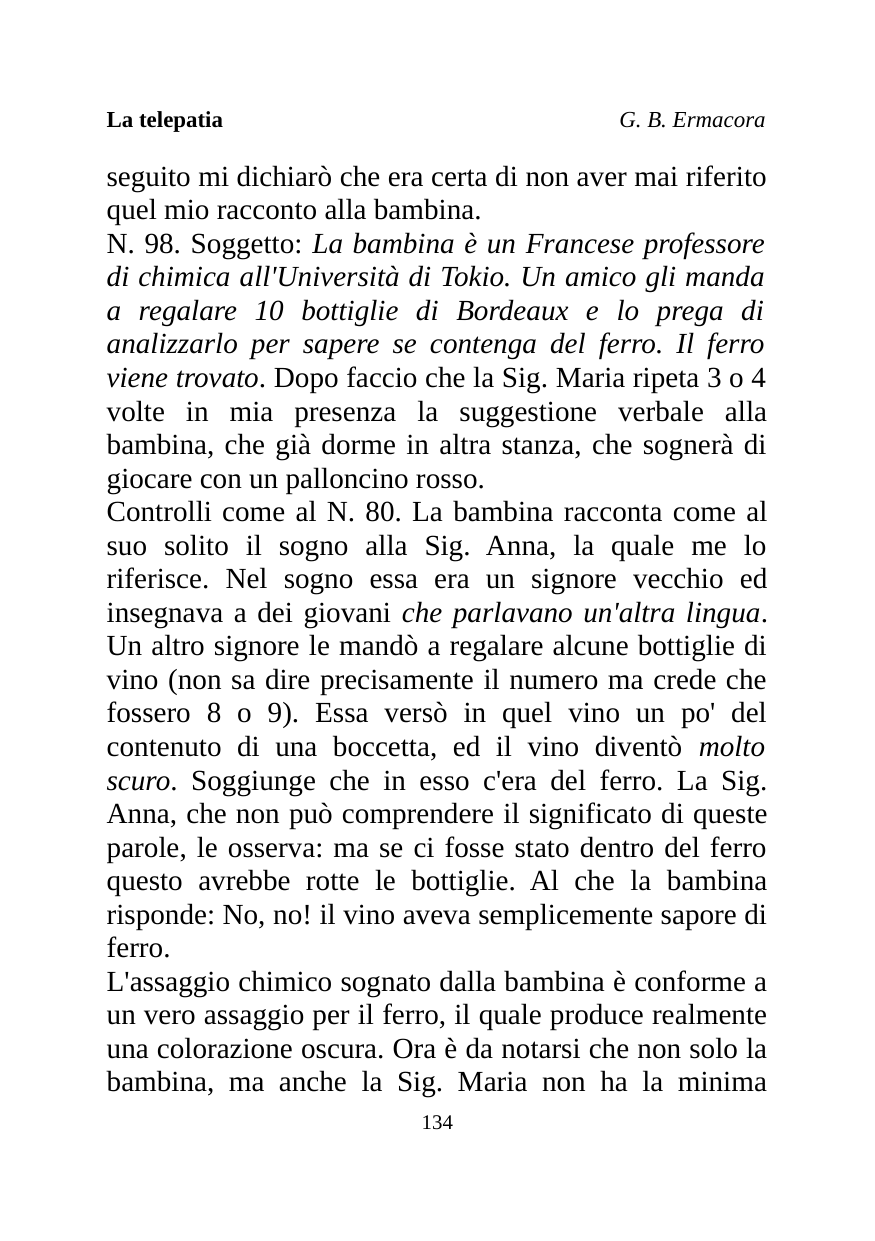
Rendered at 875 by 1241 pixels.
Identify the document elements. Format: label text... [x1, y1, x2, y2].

text N. 98. Soggetto: La bambina è un Francese professore di chimica all'Università di Tokio. Un amico gli manda a regalare 10 bottiglie di Bordeaux e lo prega di analizzarlo per sapere se contenga del ferro. Il ferro viene trovato. Dopo faccio che la Sig. Maria ripeta 3 o 4 volte in mia presenza la suggestione verbale alla bambina, che già dorme in altra stanza, che sognerà di giocare con un palloncino rosso. [106, 226, 768, 494]
text L'assaggio chimico sognato dalla bambina è conforme a un vero assaggio per il ferro, il quale produce realmente una colorazione oscura. Ora è da notarsi che non solo la bambina, ma anche la Sig. Maria non ha la minima [106, 964, 768, 1098]
text seguito mi dichiarò che era certa di non aver mai riferito quel mio racconto alla bambina. [106, 159, 768, 226]
text Controlli come al N. 80. La bambina racconta come al suo solito il sogno alla Sig. Anna, la quale me lo riferisce. Nel sogno essa era un signore vecchio ed insegnava a dei giovani che parlavano un'altra lingua. Un altro signore le mandò a regalare alcune bottiglie di vino (non sa dire precisamente il numero ma crede che fossero 8 o 9). Essa versò in quel vino un po' del contenuto di una boccetta, ed il vino diventò molto scuro. Soggiunge che in esso c'era del ferro. La Sig. Anna, che non può comprendere il significato di queste parole, le osserva: ma se ci fosse stato dentro del ferro questo avrebbe rotte le bottiglie. Al che la bambina risponde: No, no! il vino aveva semplicemente sapore di ferro. [106, 494, 768, 964]
